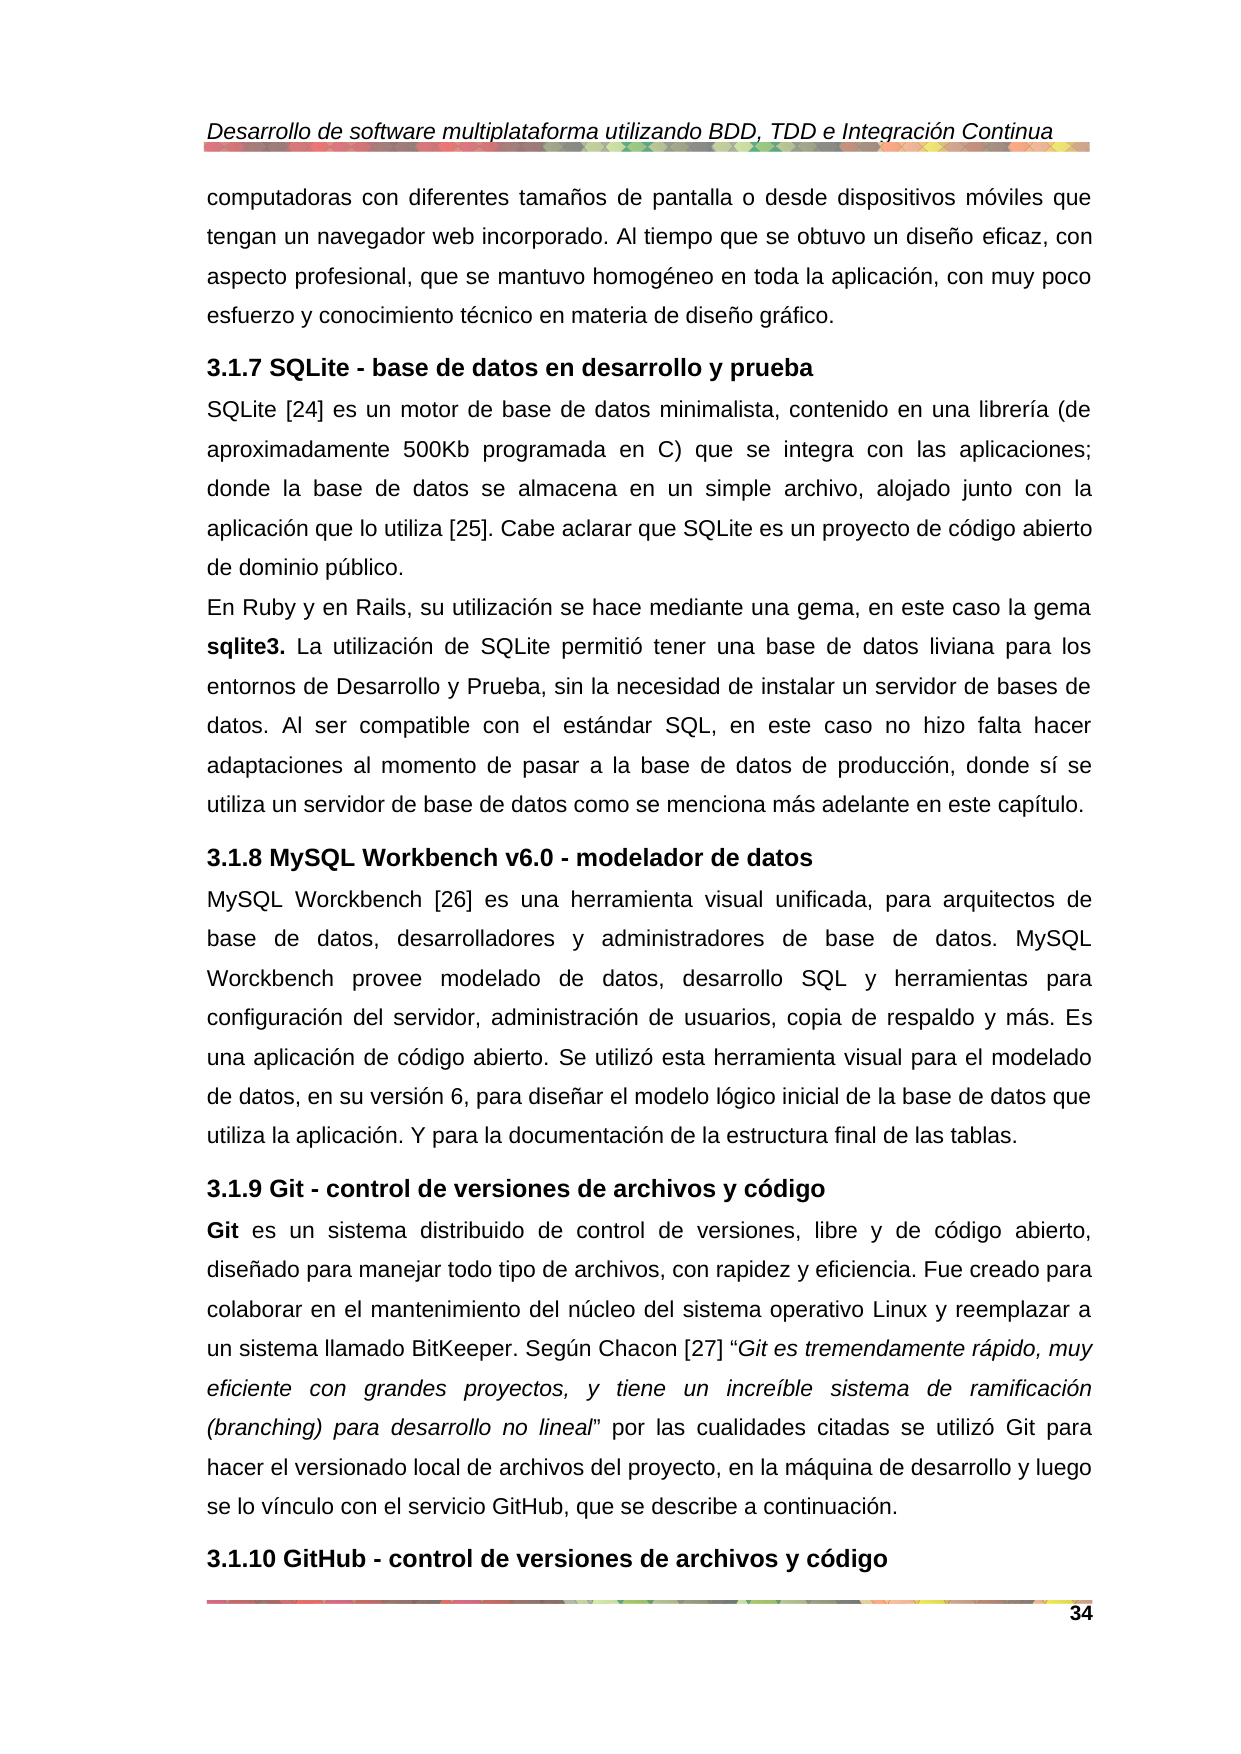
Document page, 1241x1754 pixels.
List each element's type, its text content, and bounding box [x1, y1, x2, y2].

text [206, 1600, 1093, 1604]
text MySQL Worckbench [26] es una herramienta visual unificada, para arquitectos de base de datos, desarrolladores y administradores de base de datos. MySQL Worckbench provee modelado de datos, desarrollo SQL y herramientas para configuración del servidor, administración de usuarios, copia de respaldo y más. Es una aplicación de código abierto. Se utilizó esta herramienta visual para el modelado de datos, en su versión 6, para diseñar el modelo lógico inicial de la base de datos que utiliza la aplicación. Y para la documentación de la estructura final de las tablas. [207, 886, 1093, 1149]
text Git es un sistema distribuido de control de versiones, libre y de código abierto, diseñado para manejar todo tipo de archivos, con rapidez y eficiencia. Fue creado para colaborar en el mantenimiento del núcleo del sistema operativo Linux y reemplazar a un sistema llamado BitKeeper. Según Chacon [27] “Git es tremendamente rápido, muy eficiente con grandes proyectos, y tiene un increíble sistema de ramificación (branching) para desarrollo no lineal” por las cualidades citadas se utilizó Git para hacer el versionado local de archivos del proyecto, en la máquina de desarrollo y luego se lo vínculo con el servicio GitHub, que se describe a continuación. [207, 1217, 1093, 1519]
list 3.1.9 Git - control de versiones de archivos y código [207, 1174, 1093, 1202]
text [203, 142, 1090, 152]
list 3.1.10 GitHub - control de versiones de archivos y código [207, 1544, 1093, 1573]
text En Ruby y en Rails, su utilización se hace mediante una gema, en este caso la gema sqlite3. La utilización de SQLite permitió tener una base de datos liviana para los entornos de Desarrollo y Prueba, sin la necesidad de instalar un servidor de bases de datos. Al ser compatible con el estándar SQL, en este caso no hizo falta hacer adaptaciones al momento de pasar a la base de datos de producción, donde sí se utiliza un servidor de base de datos como se menciona más adelante en este capítulo. [207, 594, 1093, 818]
list 3.1.7 SQLite - base de datos en desarrollo y prueba [207, 353, 1093, 382]
list 3.1.8 MySQL Workbench v6.0 - modelador de datos [207, 842, 1093, 871]
list computadoras con diferentes tamaños de pantalla o desde dispositivos móviles que tengan un navegador web incorporado. Al tiempo que se obtuvo un diseño eficaz, con aspecto profesional, que se mantuvo homogéneo en toda la aplicación, con muy poco esfuerzo y conocimiento técnico en materia de diseño gráfico. [207, 184, 1093, 328]
text SQLite [24] es un motor de base de datos minimalista, contenido en una librería (de aproximadamente 500Kb programada en C) que se integra con las aplicaciones; donde la base de datos se almacena en un simple archivo, alojado junto con la aplicación que lo utiliza [25]. Cabe aclarar que SQLite es un proyecto de código abierto de dominio público. [207, 396, 1093, 581]
